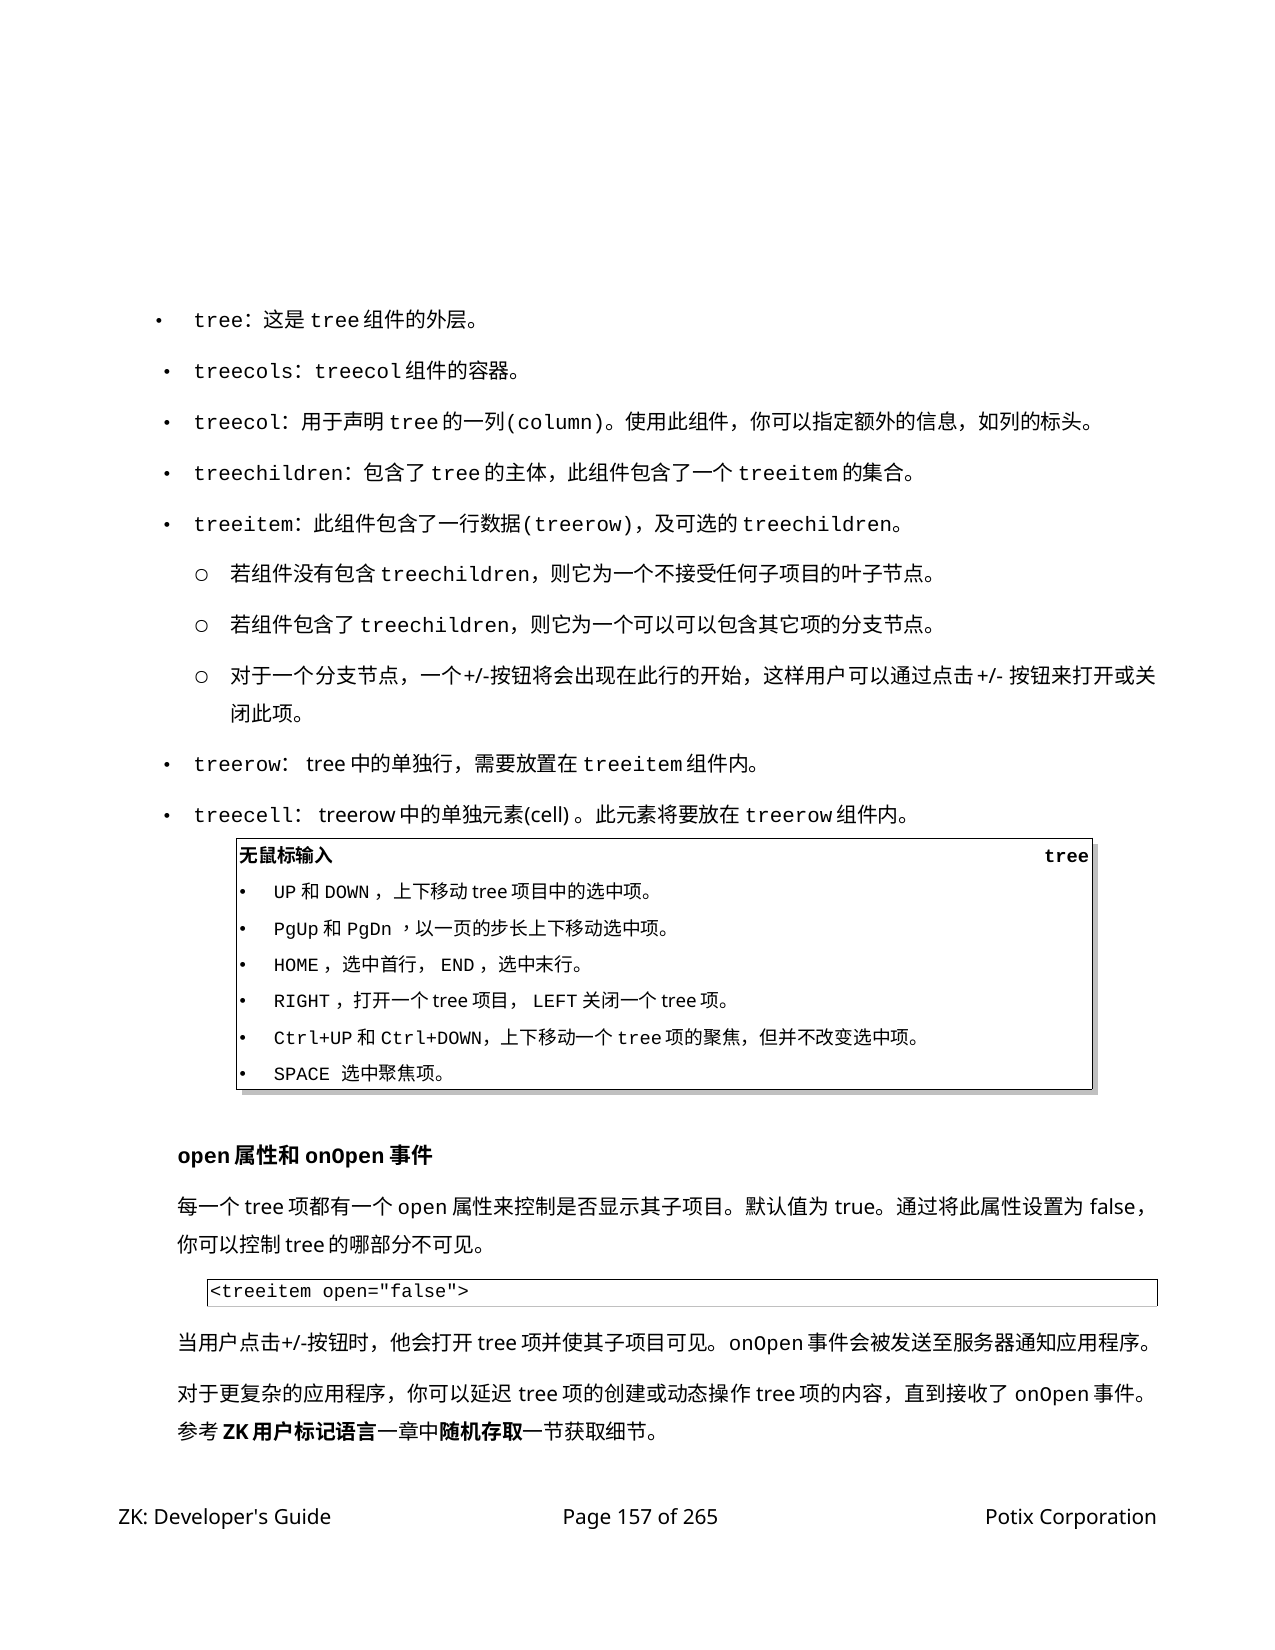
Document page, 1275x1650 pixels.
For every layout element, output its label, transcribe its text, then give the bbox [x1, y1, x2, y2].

text 当用户点击+/-按钮时，他会打开tree项并使其子项目可见。onOpen事件会被发送至服务器通知应用程序。 [177, 1327, 1157, 1357]
list treechildren：包含了tree的主体，此组件包含了一个treeitem的集合。 [164, 456, 1157, 486]
list treeitem：此组件包含了一行数据(treerow)，及可选的treechildren。 [164, 507, 1157, 537]
list 若组件包含了treechildren，则它为一个可以可以包含其它项的分支节点。 [193, 609, 1157, 639]
text 对于更复杂的应用程序，你可以延迟tree项的创建或动态操作tree项的内容，直到接收了onOpen事件。参考ZK用户标记语言一章中随机存取一节获取细节。 [177, 1377, 1157, 1445]
list HOME ，选中首行， END ，选中末行。 [237, 947, 1092, 977]
list UP 和 DOWN ，上下移动tree项目中的选中项。 [237, 874, 1092, 904]
text 无鼠标输入 tree [237, 839, 1092, 868]
list Ctrl+UP 和 Ctrl+DOWN，上下移动一个tree项的聚焦，但并不改变选中项。 [237, 1019, 1092, 1050]
list treecols：treecol组件的容器。 [164, 354, 1157, 385]
list PgUp 和 PgDn ，以一页的步长上下移动选中项。 [237, 910, 1092, 941]
list tree：这是tree组件的外层。 [156, 118, 1157, 334]
subtitle open属性和onOpen事件 [177, 1138, 1157, 1170]
list 对于一个分支节点，一个+/-按钮将会出现在此行的开始，这样用户可以通过点击+/- 按钮来打开或关闭此项。 [193, 659, 1157, 727]
text <treeitem open="false"> [208, 1280, 1157, 1306]
list 若组件没有包含treechildren，则它为一个不接受任何子项目的叶子节点。 [193, 558, 1157, 588]
list treecol：用于声明tree的一列(column)。使用此组件，你可以指定额外的信息，如列的标头。 [164, 405, 1157, 436]
list SPACE 选中聚焦项。 [237, 1056, 1092, 1089]
text 每一个tree项都有一个open属性来控制是否显示其子项目。默认值为true。通过将此属性设置为false，你可以控制tree的哪部分不可见。 [177, 1190, 1157, 1258]
list treecell： treerow中的单独元素(cell) 。此元素将要放在treerow组件内。 [164, 798, 1157, 829]
list treerow： tree中的单独行，需要放置在treeitem组件内。 [164, 748, 1157, 778]
list RIGHT ，打开一个tree项目， LEFT 关闭一个tree项。 [237, 983, 1092, 1013]
